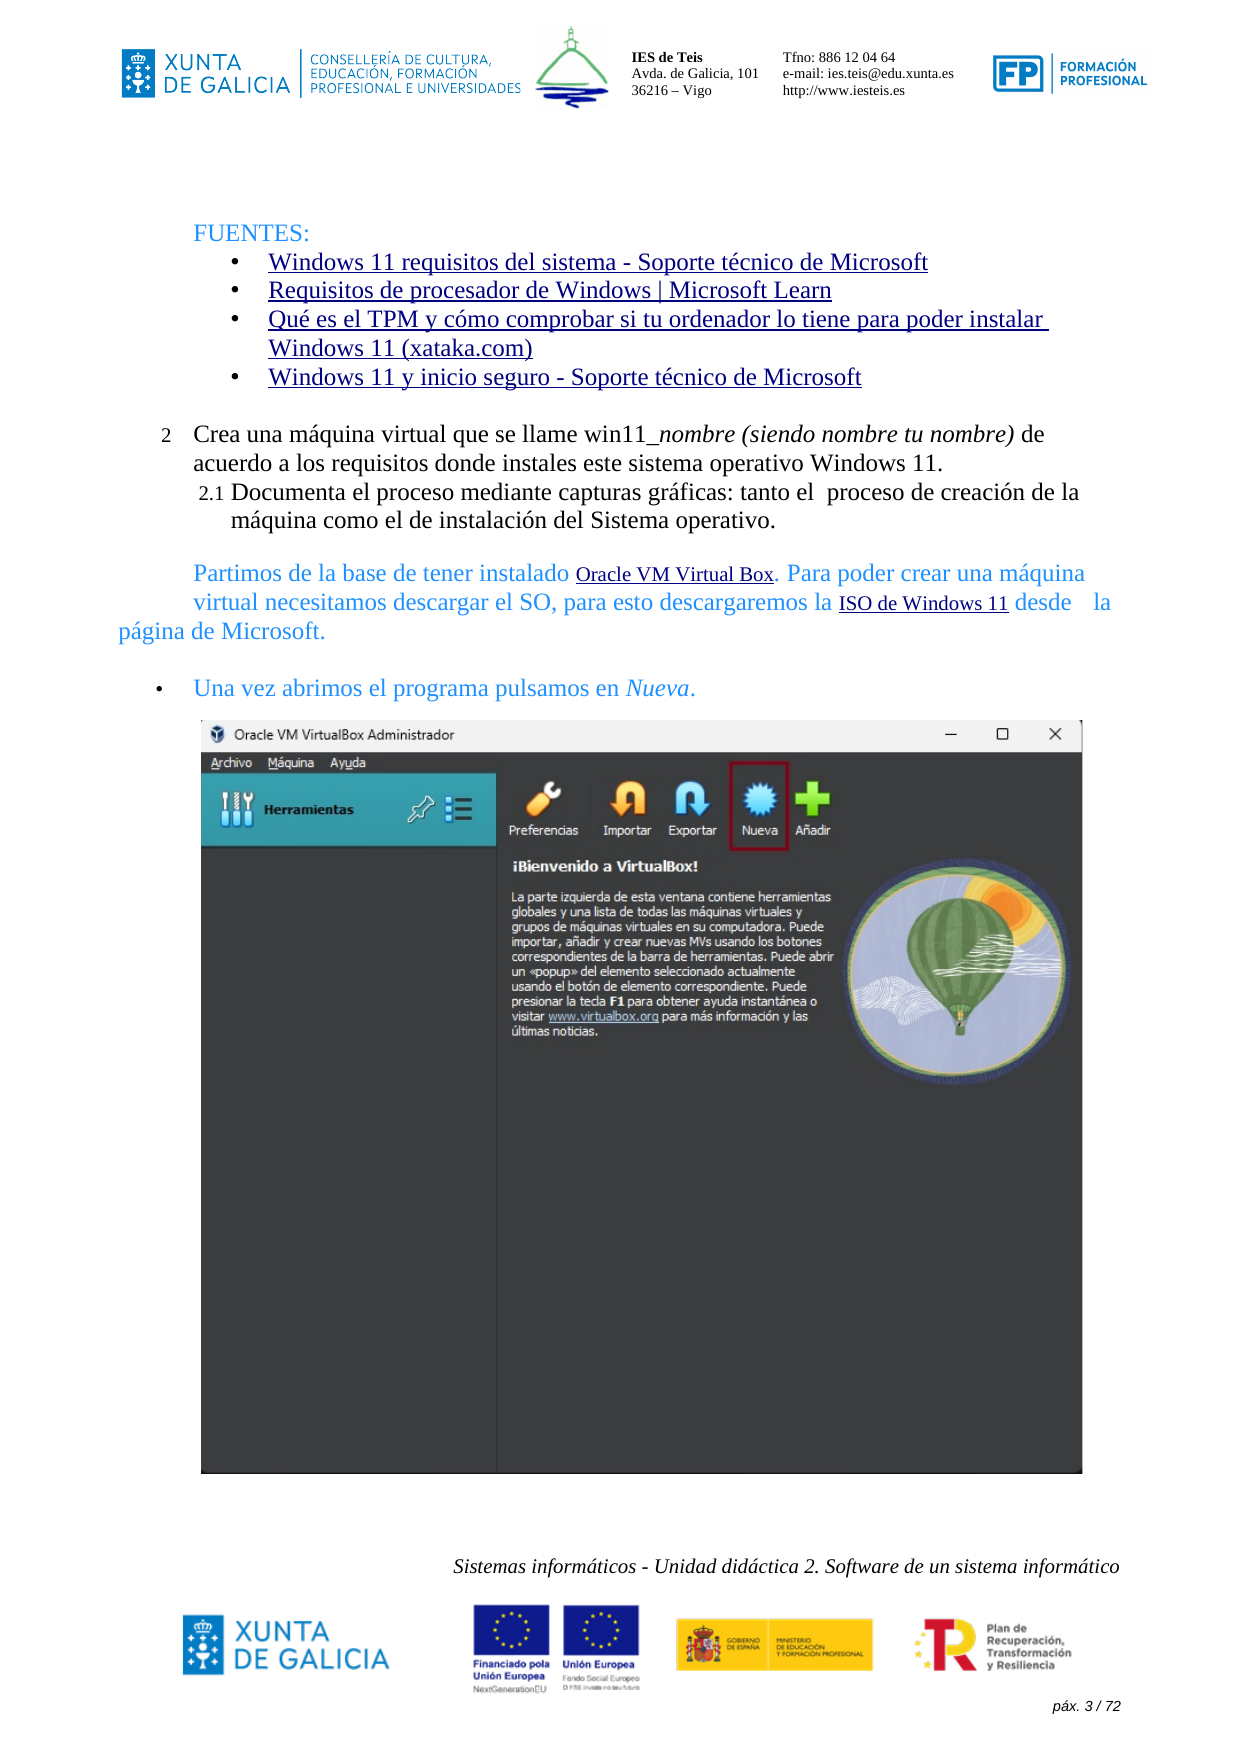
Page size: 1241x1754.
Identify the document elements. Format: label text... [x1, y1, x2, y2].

picture [989, 50, 1153, 97]
text Partimos de la base de tener instalado Oracle VM Virtual Box. Para poder crear una máquina virtual necesitamos descargar el SO, para esto descargaremos la ISO de Windows 11 desde la página de Microsoft. [118, 558, 1122, 644]
list Documenta el proceso mediante capturas gráficas: tanto el proceso de creación de la máquina como el de instalación del Sistema operativo. [193, 477, 1122, 534]
picture [121, 49, 521, 98]
picture [182, 1593, 1085, 1700]
list Crea una máquina virtual que se llame win11_nombre (siendo nombre tu nombre) de acuerdo a los requisitos donde instales este sistema operativo Windows 11. [156, 419, 1122, 477]
picture [201, 720, 1083, 1474]
text FUENTES: [118, 218, 1122, 247]
list Windows 11 y inicio seguro - Soporte técnico de Microsoft [231, 362, 1122, 390]
list Qué es el TPM y cómo comprobar si tu ordenador lo tiene para poder instalar Windows 11 (xataka.com) [231, 304, 1122, 362]
list Una vez abrimos el programa pulsamos en Nueva. [156, 673, 1122, 702]
list Windows 11 requisitos del sistema - Soporte técnico de Microsoft [231, 247, 1122, 275]
list Requisitos de procesador de Windows | Microsoft Learn [231, 275, 1122, 304]
picture [534, 25, 611, 110]
